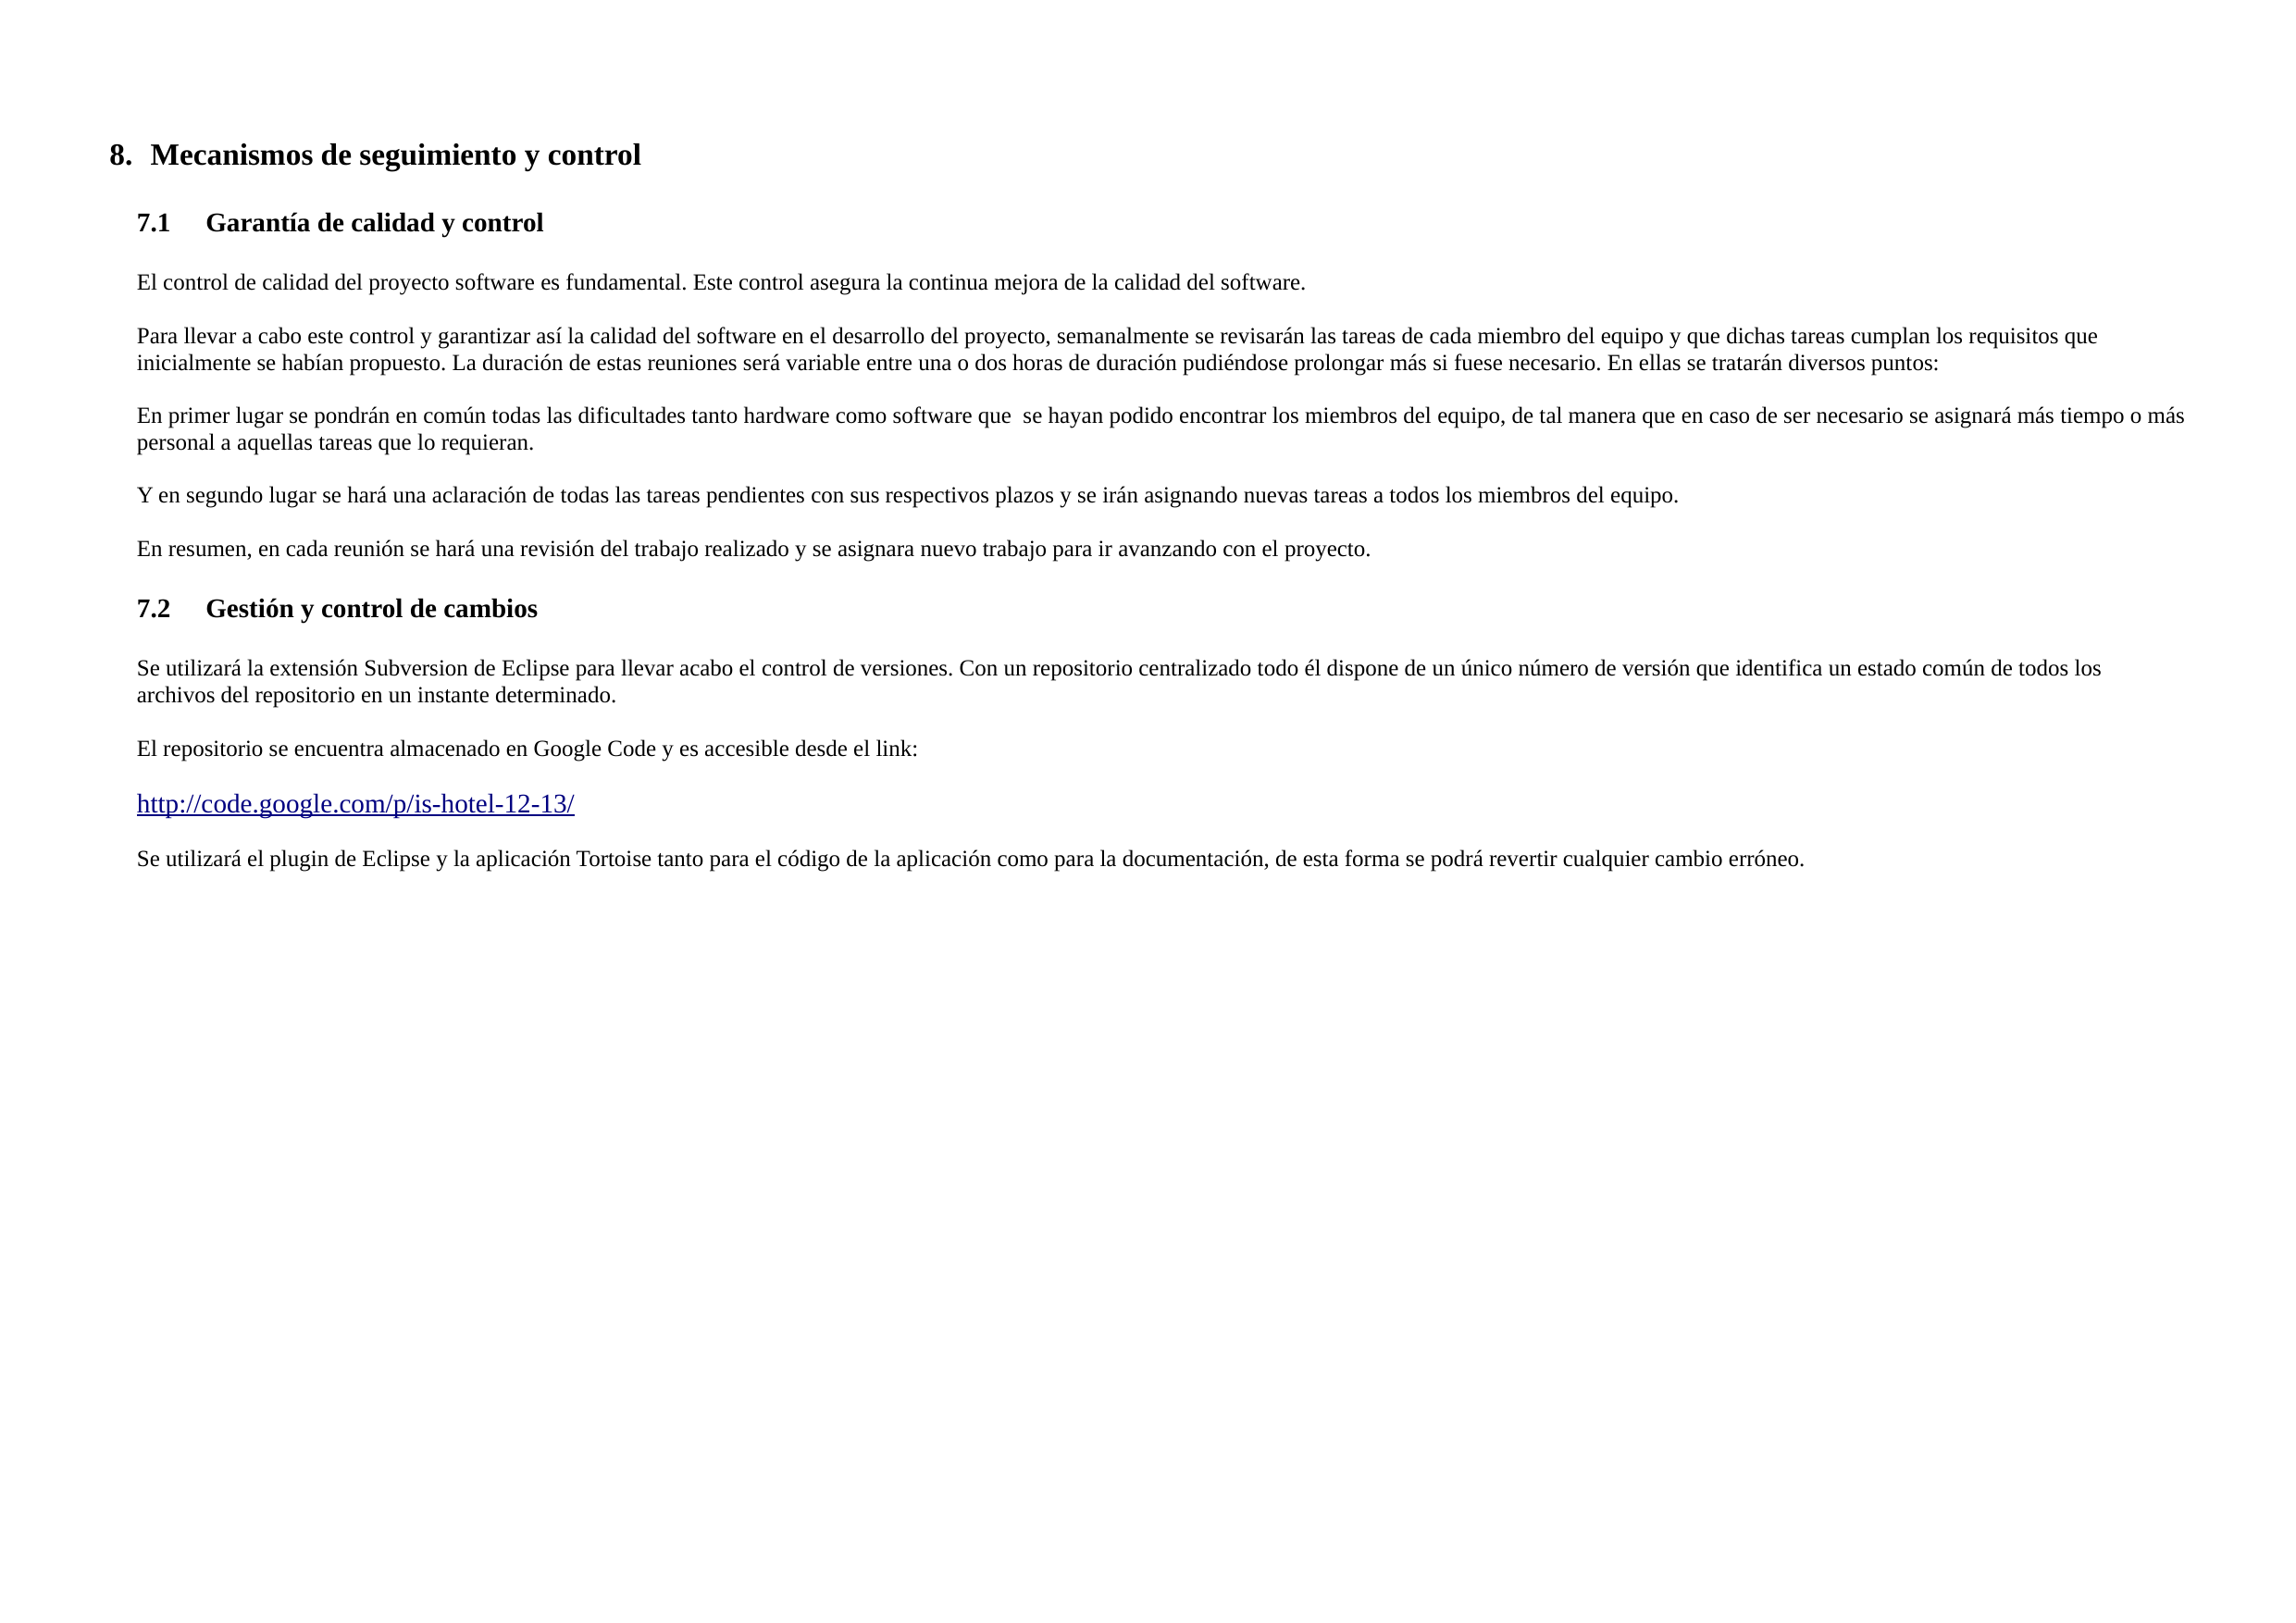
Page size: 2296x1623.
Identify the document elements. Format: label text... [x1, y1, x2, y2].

list Gestión y control de cambios [137, 592, 2186, 654]
list Y en segundo lugar se hará una aclaración de todas las tareas pendientes con sus respectivos plazos y se irán asignando nuevas tareas a todos los miembros del equipo. [105, 482, 2186, 508]
list Se utilizará el plugin de Eclipse y la aplicación Tortoise tanto para el código de la aplicación como para la documentación, de esta forma se podrá revertir cualquier cambio erróneo. [137, 845, 2186, 872]
list En primer lugar se pondrán en común todas las dificultades tanto hardware como software que se hayan podido encontrar los miembros del equipo, de tal manera que en caso de ser necesario se asignará más tiempo o más personal a aquellas tareas que lo requieran. [105, 402, 2186, 455]
list Para llevar a cabo este control y garantizar así la calidad del software en el desarrollo del proyecto, semanalmente se revisarán las tareas de cada miembro del equipo y que dichas tareas cumplan los requisitos que inicialmente se habían propuesto. La duración de estas reuniones será variable entre una o dos horas de duración pudiéndose prolongar más si fuese necesario. En ellas se tratarán diversos puntos: [105, 322, 2186, 376]
list El repositorio se encuentra almacenado en Google Code y es accesible desde el link: [137, 735, 2186, 761]
list En resumen, en cada reunión se hará una revisión del trabajo realizado y se asignara nuevo trabajo para ir avanzando con el proyecto. [105, 535, 2186, 562]
list Mecanismos de seguimiento y control [109, 136, 2186, 171]
list Se utilizará la extensión Subversion de Eclipse para llevar acabo el control de versiones. Con un repositorio centralizado todo él dispone de un único número de versión que identifica un estado común de todos los archivos del repositorio en un instante determinado. [137, 654, 2186, 708]
list http://code.google.com/p/is-hotel-12-13/ [137, 787, 2186, 819]
list Garantía de calidad y control [137, 206, 2186, 269]
list El control de calidad del proyecto software es fundamental. Este control asegura la continua mejora de la calidad del software. [105, 269, 2186, 295]
